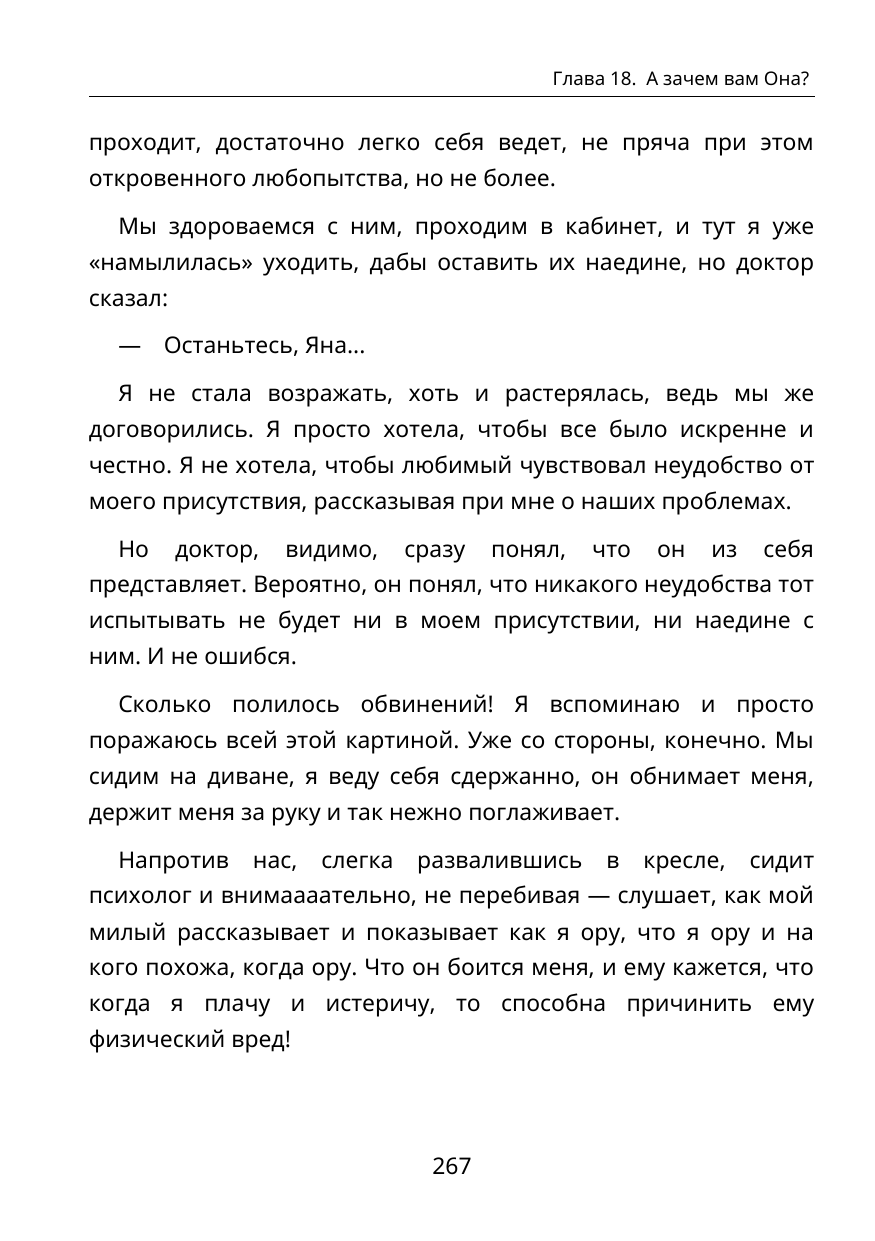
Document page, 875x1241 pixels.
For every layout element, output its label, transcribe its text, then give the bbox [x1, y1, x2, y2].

text Я не стала возражать, хоть и растерялась, ведь мы же договорились. Я просто хотела, чтобы все было искренне и честно. Я не хотела, чтобы любимый чувствовал неудобство от моего присутствия, рассказывая при мне о наших проблемах. [88, 377, 815, 516]
text Мы здороваемся с ним, проходим в кабинет, и тут я уже «намылилась» уходить, дабы оставить их наедине, но доктор сказал: [88, 210, 815, 313]
text Но доктор, видимо, сразу понял, что он из себя представляет. Вероятно, он понял, что никакого неудобства тот испытывать не будет ни в моем присутствии, ни наедине с ним. И не ошибся. [88, 532, 815, 672]
text проходит, достаточно легко себя ведет, не пряча при этом откровенного любопытства, но не более. [88, 126, 815, 193]
text Напротив нас, слегка развалившись в кресле, сидит психолог и внимаааательно, не перебивая — слушает, как мой милый рассказывает и показывает как я ору, что я ору и на кого похожа, когда ору. Что он боится меня, и ему кажется, что когда я плачу и истеричу, то способна причинить ему физический вред! [88, 843, 815, 1054]
list Останьтесь, Яна... [88, 329, 815, 361]
text Сколько полилось обвинений! Я вспоминаю и просто поражаюсь всей этой картиной. Уже со стороны, конечно. Мы сидим на диване, я веду себя сдержанно, он обнимает меня, держит меня за руку и так нежно поглаживает. [88, 688, 815, 827]
